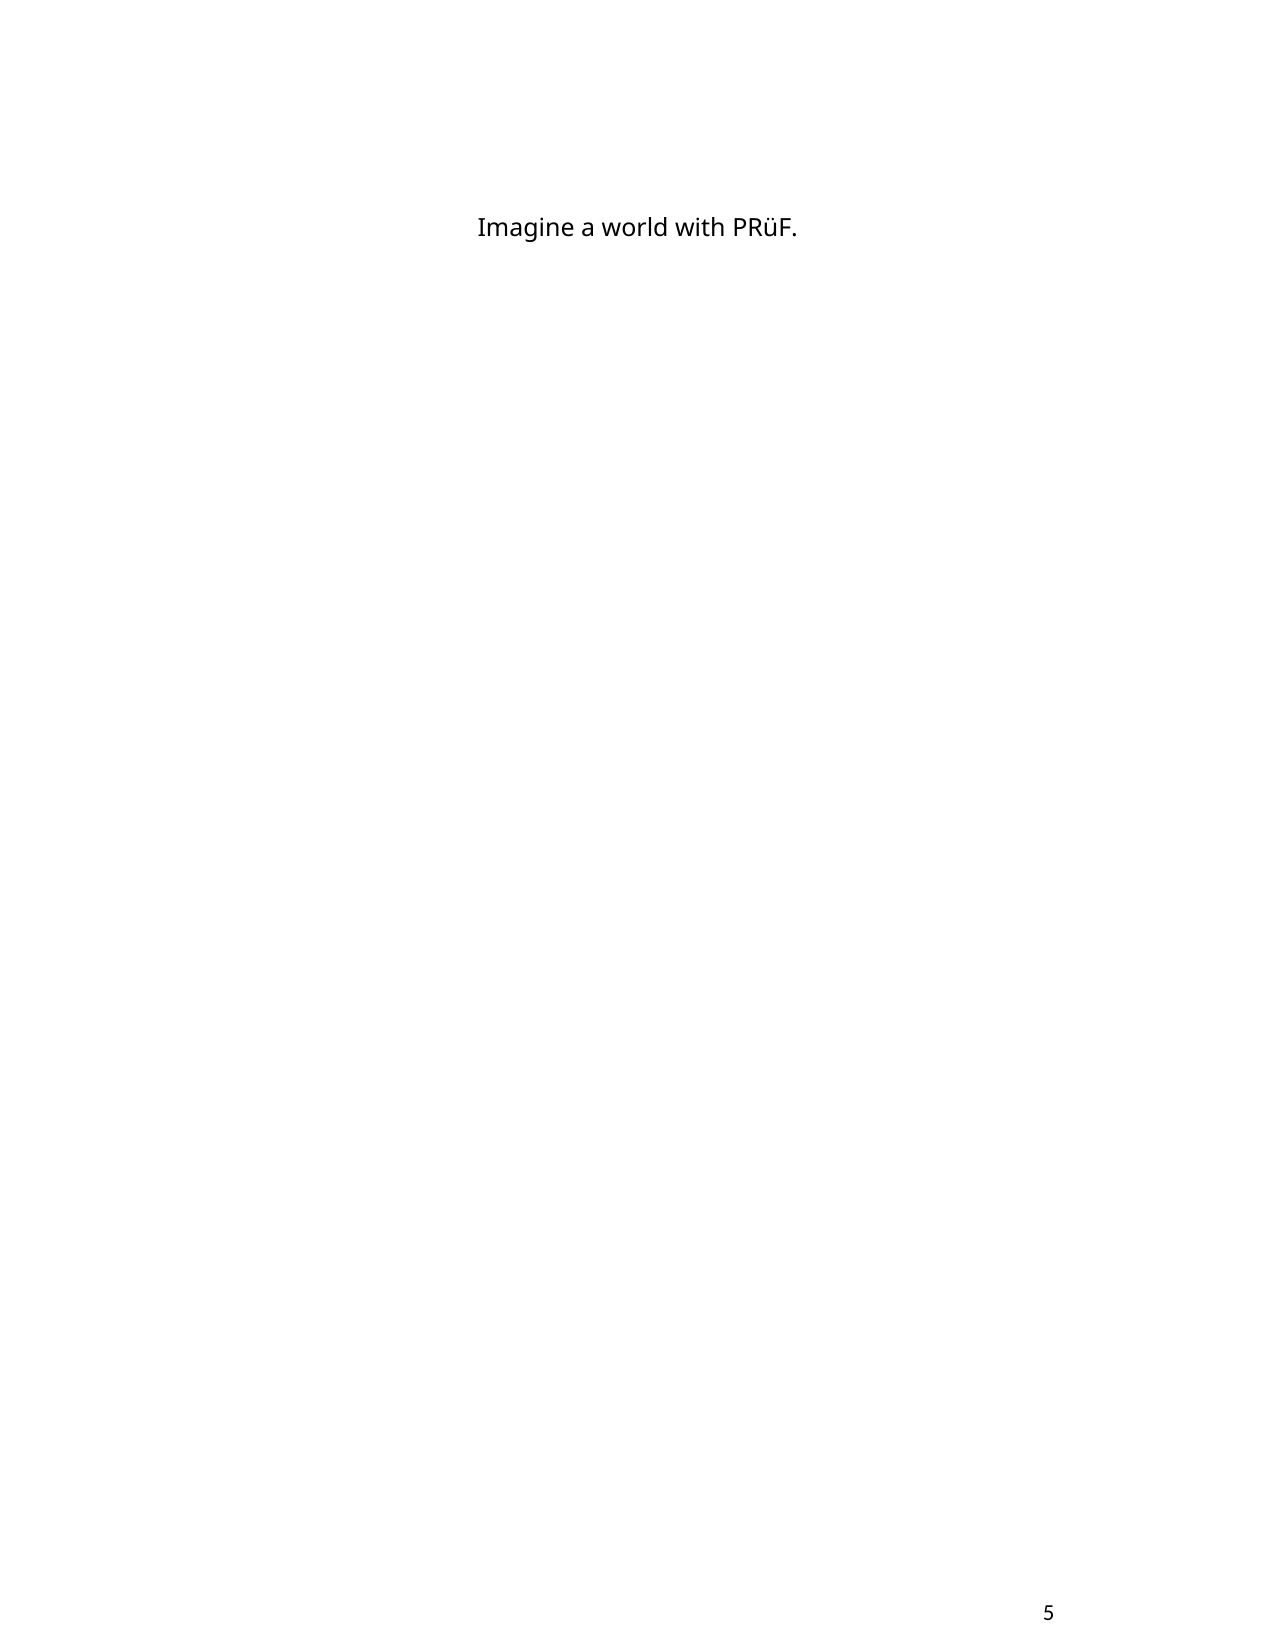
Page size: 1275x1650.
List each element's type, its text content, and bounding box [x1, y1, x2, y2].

text Imagine a world with PRüF. [150, 209, 1125, 243]
